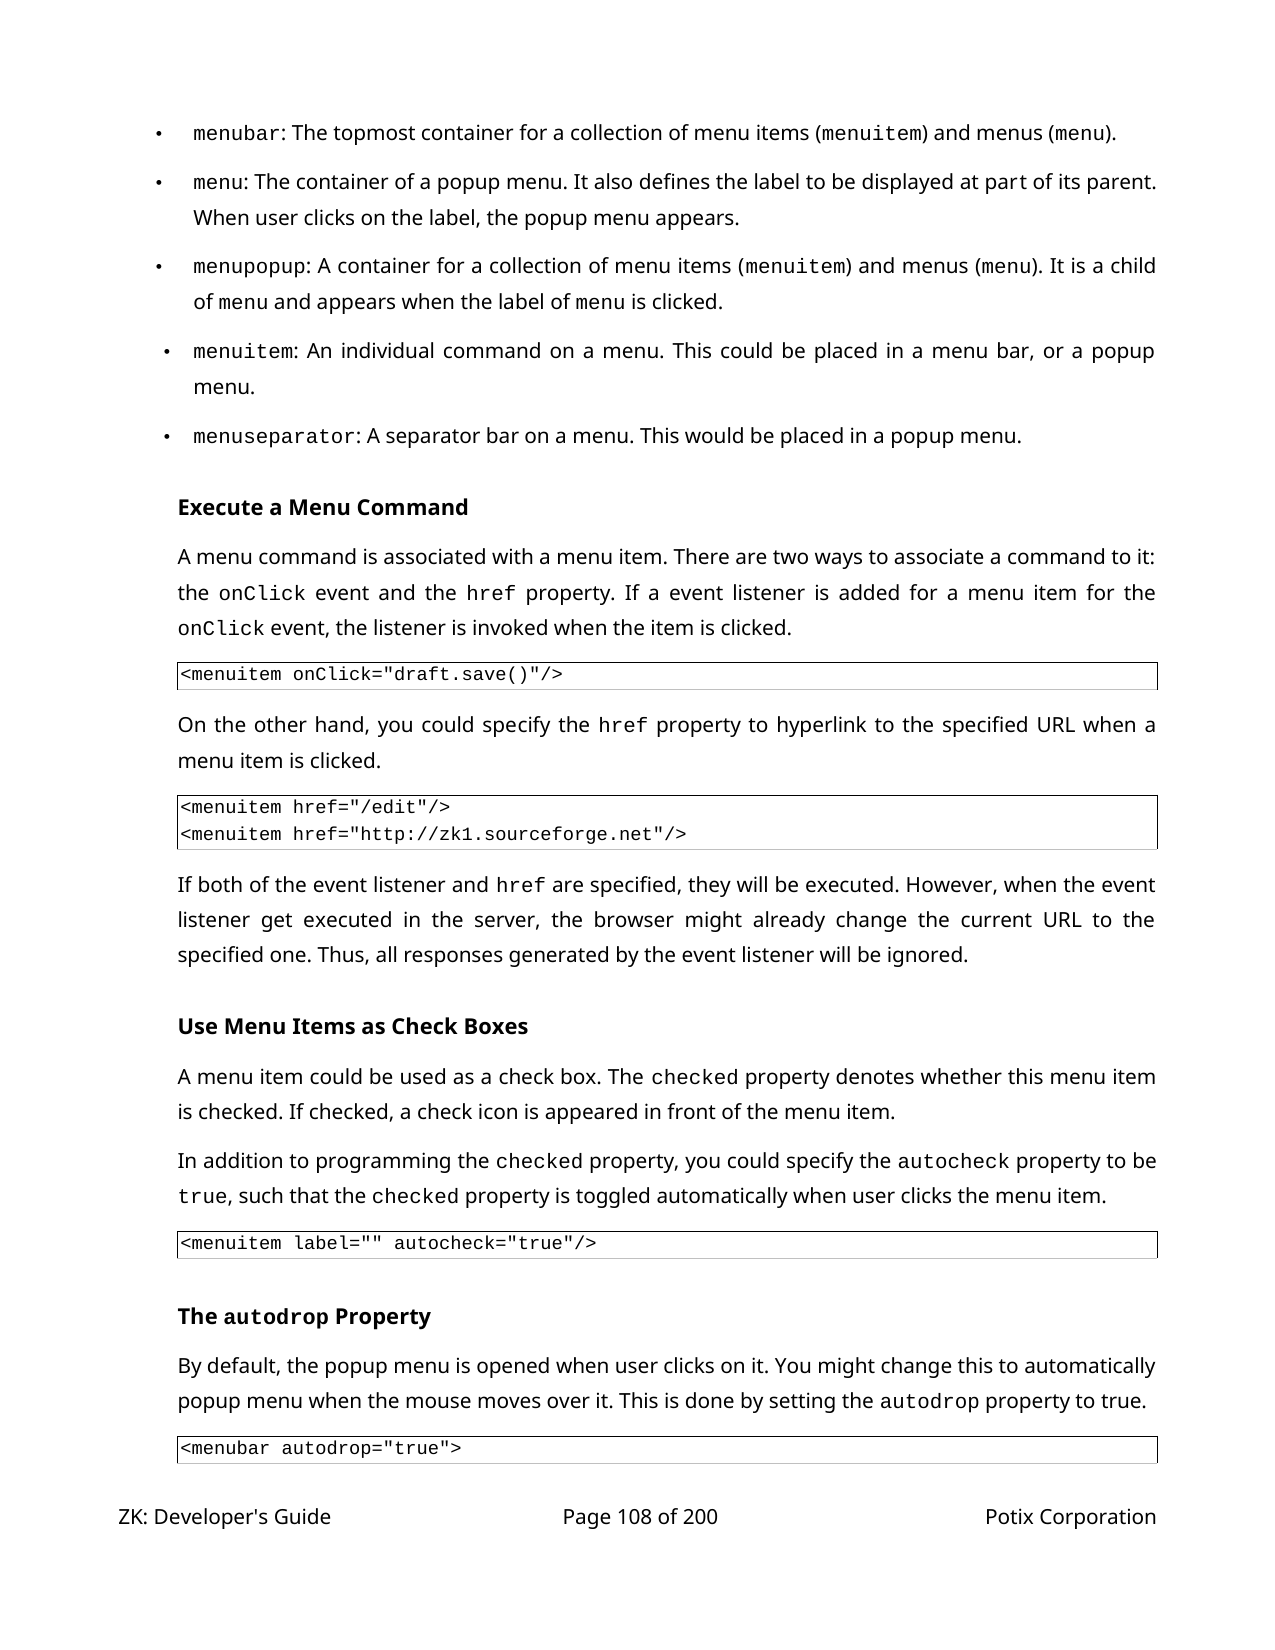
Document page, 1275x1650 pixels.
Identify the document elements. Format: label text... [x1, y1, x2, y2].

text A menu command is associated with a menu item. There are two ways to associate a command to it: the onClick event and the href property. If a event listener is added for a menu item for the onClick event, the listener is invoked when the item is clicked. [177, 542, 1157, 642]
subtitle The autodrop Property [177, 1301, 1157, 1331]
list menuitem: An individual command on a menu. This could be placed in a menu bar, or a popup menu. [164, 336, 1157, 400]
list menuseparator: A separator bar on a menu. This would be placed in a popup menu. [164, 421, 1157, 449]
text In addition to programming the checked property, you could specify the autocheck property to be true, such that the checked property is toggled automatically when user clicks the menu item. [177, 1146, 1157, 1210]
list menu: The container of a popup menu. It also defines the label to be displayed at part of its parent. When user clicks on the label, the popup menu appears. [156, 167, 1157, 231]
text A menu item could be used as a check box. The checked property denotes whether this menu item is checked. If checked, a check icon is appeared in front of the menu item. [177, 1062, 1157, 1126]
list menubar: The topmost container for a collection of menu items (menuitem) and menus (menu). [156, 118, 1157, 147]
text On the other hand, you could specify the href property to hyperlink to the specified URL when a menu item is clicked. [177, 710, 1157, 774]
text <menuitem href="/edit"/> [178, 796, 1157, 819]
subtitle Use Menu Items as Check Boxes [177, 1011, 1157, 1041]
text If both of the event listener and href are specified, they will be executed. However, when the event listener get executed in the server, the browser might already change the current URL to the specified one. Thus, all responses generated by the event listener will be ignored. [177, 870, 1157, 969]
text <menuitem onClick="draft.save()"/> [178, 663, 1157, 689]
list menupopup: A container for a collection of menu items (menuitem) and menus (menu). It is a child of menu and appears when the label of menu is clicked. [156, 252, 1157, 316]
text By default, the popup menu is opened when user clicks on it. You might change this to automatically popup menu when the mouse moves over it. This is done by setting the autodrop property to true. [177, 1351, 1157, 1415]
text <menuitem href="http://zk1.sourceforge.net"/> [178, 822, 1157, 849]
text <menubar autodrop="true"> [178, 1437, 1157, 1463]
subtitle Execute a Menu Command [177, 492, 1157, 522]
text <menuitem label="" autocheck="true"/> [178, 1232, 1157, 1258]
